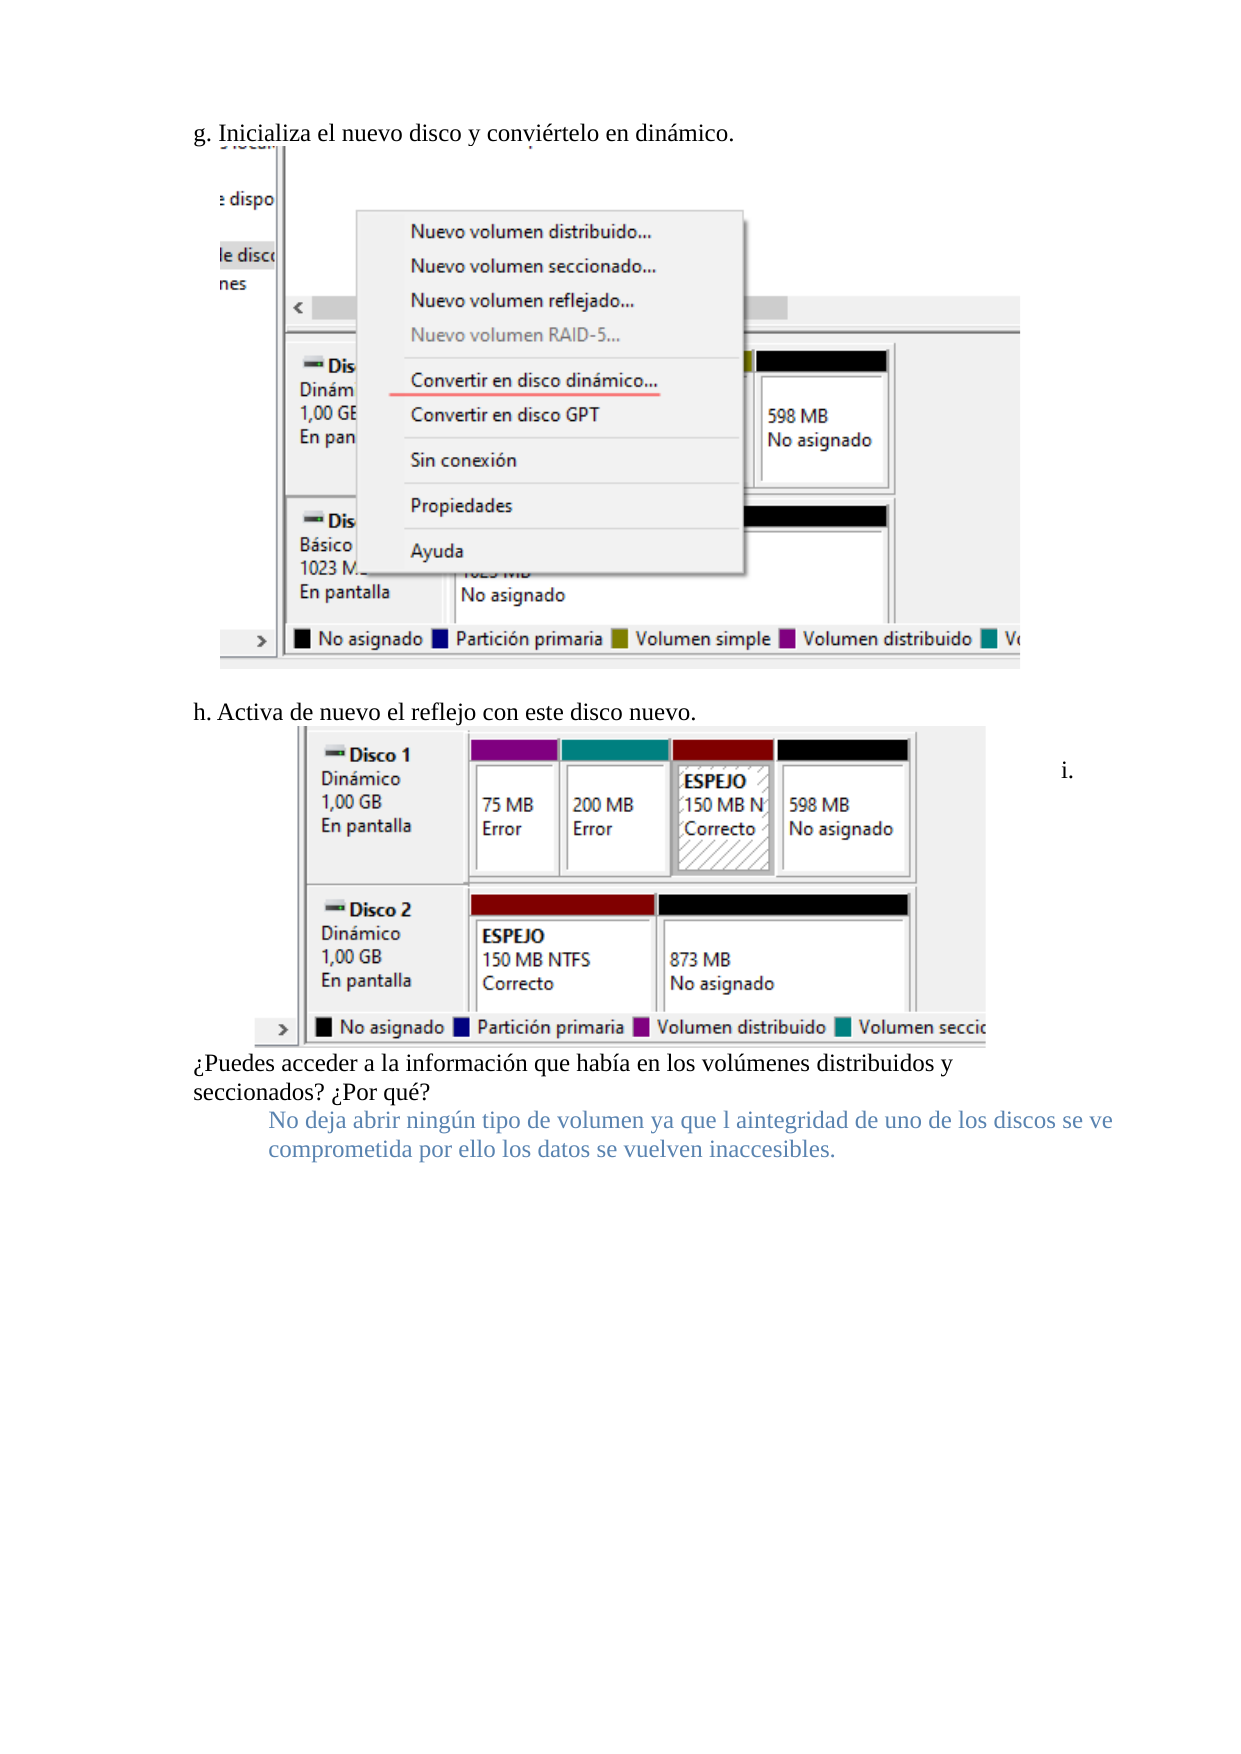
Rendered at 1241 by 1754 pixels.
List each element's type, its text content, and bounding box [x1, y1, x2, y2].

picture [254, 726, 986, 1048]
text No deja abrir ningún tipo de volumen ya que l aintegridad de uno de los discos se ve comprometida por ello los datos se vuelven inaccesibles. [268, 1105, 1122, 1163]
text g. Inicializa el nuevo disco y conviértelo en dinámico. [193, 118, 1122, 147]
text seccionados? ¿Por qué? [193, 1077, 1122, 1105]
picture [220, 146, 1020, 669]
text h. Activa de nuevo el reflejo con este disco nuevo. [193, 697, 1122, 726]
text i. ¿Puedes acceder a la información que había en los volúmenes distribuidos y [193, 1048, 1122, 1077]
